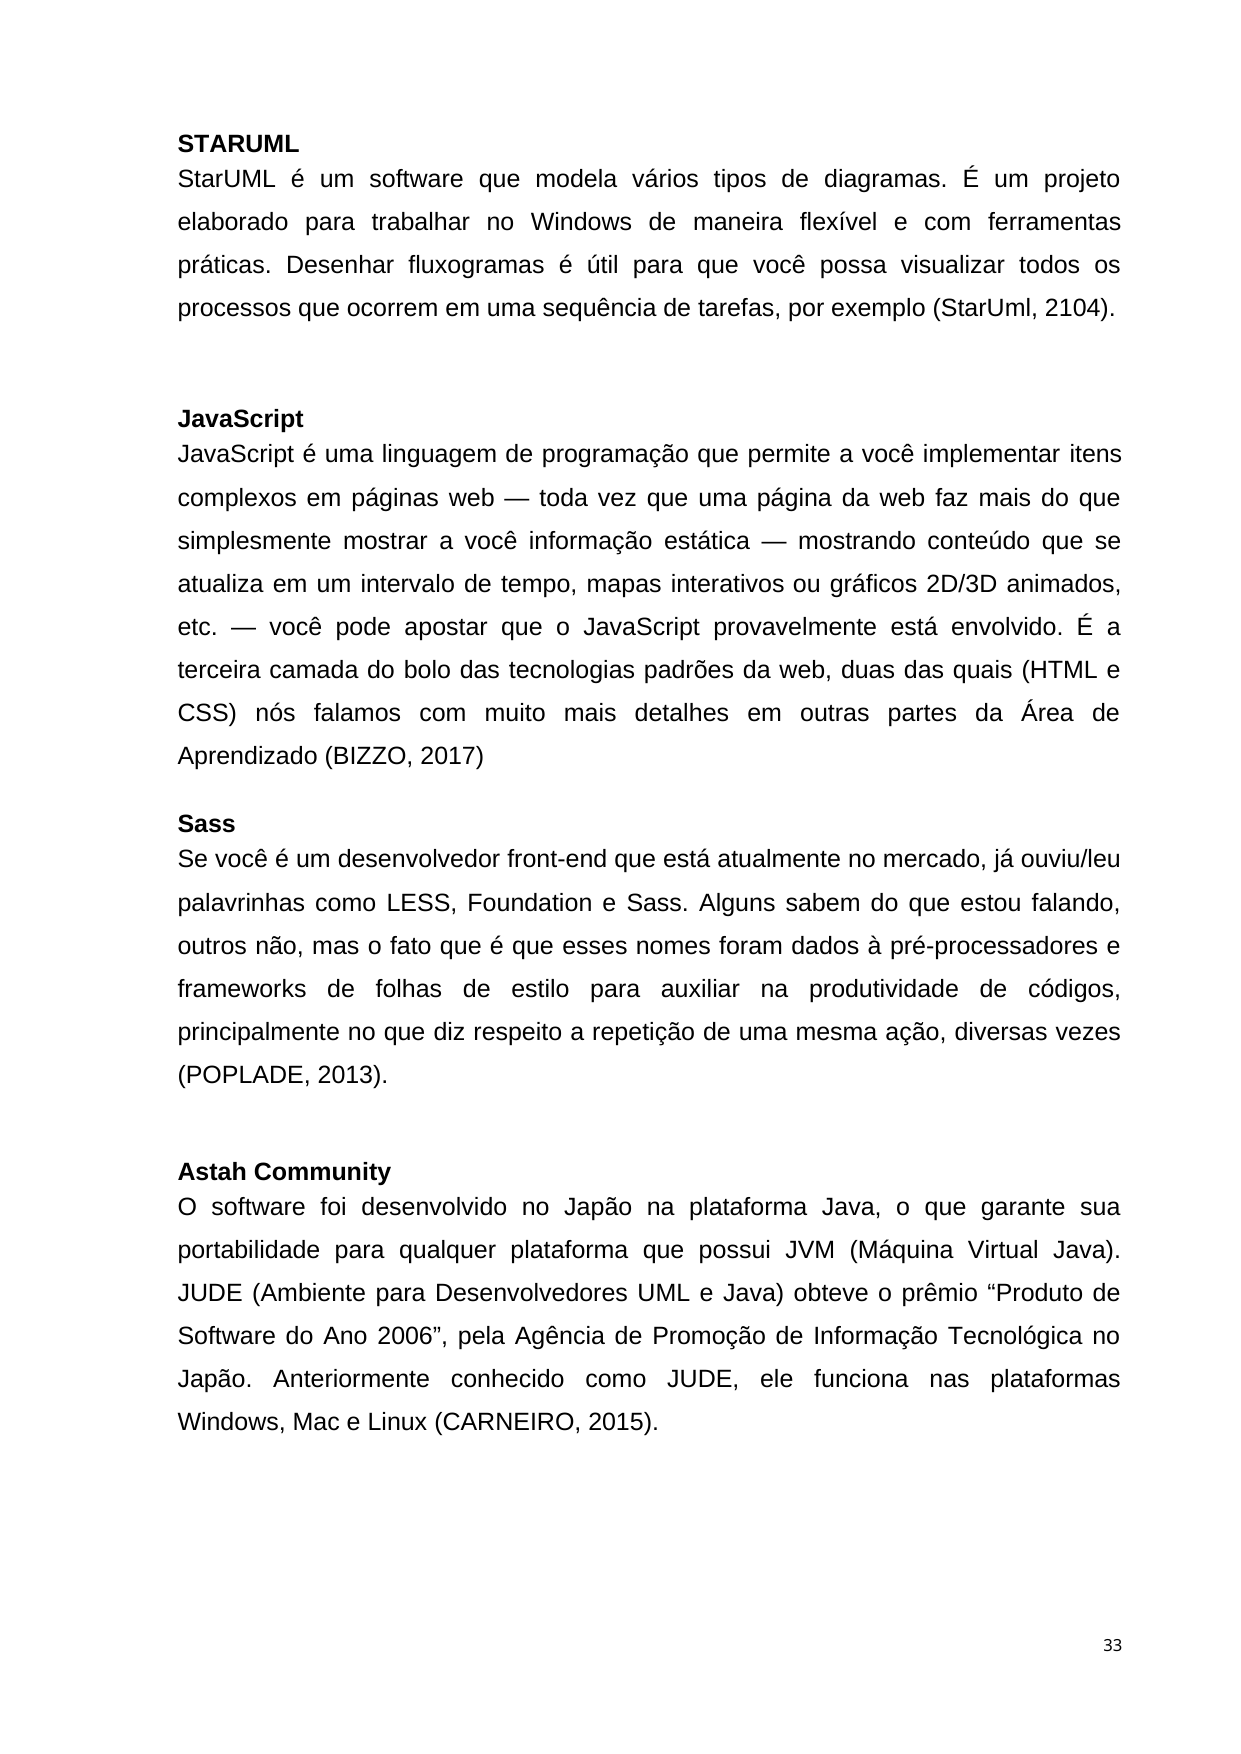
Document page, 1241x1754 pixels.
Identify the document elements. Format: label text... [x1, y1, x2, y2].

text O software foi desenvolvido no Japão na plataforma Java, o que garante sua portabilidade para qualquer plataforma que possui JVM (Máquina Virtual Java). JUDE (Ambiente para Desenvolvedores UML e Java) obteve o prêmio “Produto de Software do Ano 2006”, pela Agência de Promoção de Informação Tecnológica no Japão. Anteriormente conhecido como JUDE, ele funciona nas plataformas Windows, Mac e Linux (CARNEIRO, 2015). [177, 1192, 1122, 1436]
text StarUML é um software que modela vários tipos de diagramas. É um projeto elaborado para trabalhar no Windows de maneira flexível e com ferramentas práticas. Desenhar fluxogramas é útil para que você possa visualizar todos os processos que ocorrem em uma sequência de tarefas, por exemplo (StarUml, 2104). [177, 164, 1122, 322]
text JavaScript é uma linguagem de programação que permite a você implementar itens complexos em páginas web — toda vez que uma página da web faz mais do que simplesmente mostrar a você informação estática — mostrando conteúdo que se atualiza em um intervalo de tempo, mapas interativos ou gráficos 2D/3D animados, etc. — você pode apostar que o JavaScript provavelmente está envolvido. É a terceira camada do bolo das tecnologias padrões da web, duas das quais (HTML e CSS) nós falamos com muito mais detalhes em outras partes da Área de Aprendizado (BIZZO, 2017) [177, 439, 1122, 770]
subtitle STARUML [177, 129, 1122, 157]
subtitle JavaScript [177, 404, 1122, 433]
subtitle Sass [177, 809, 1122, 838]
subtitle Astah Community [177, 1157, 1122, 1185]
text Se você é um desenvolvedor front-end que está atualmente no mercado, já ouviu/leu palavrinhas como LESS, Foundation e Sass. Alguns sabem do que estou falando, outros não, mas o fato que é que esses nomes foram dados à pré-processadores e frameworks de folhas de estilo para auxiliar na produtividade de códigos, principalmente no que diz respeito a repetição de uma mesma ação, diversas vezes (POPLADE, 2013). [177, 844, 1122, 1089]
